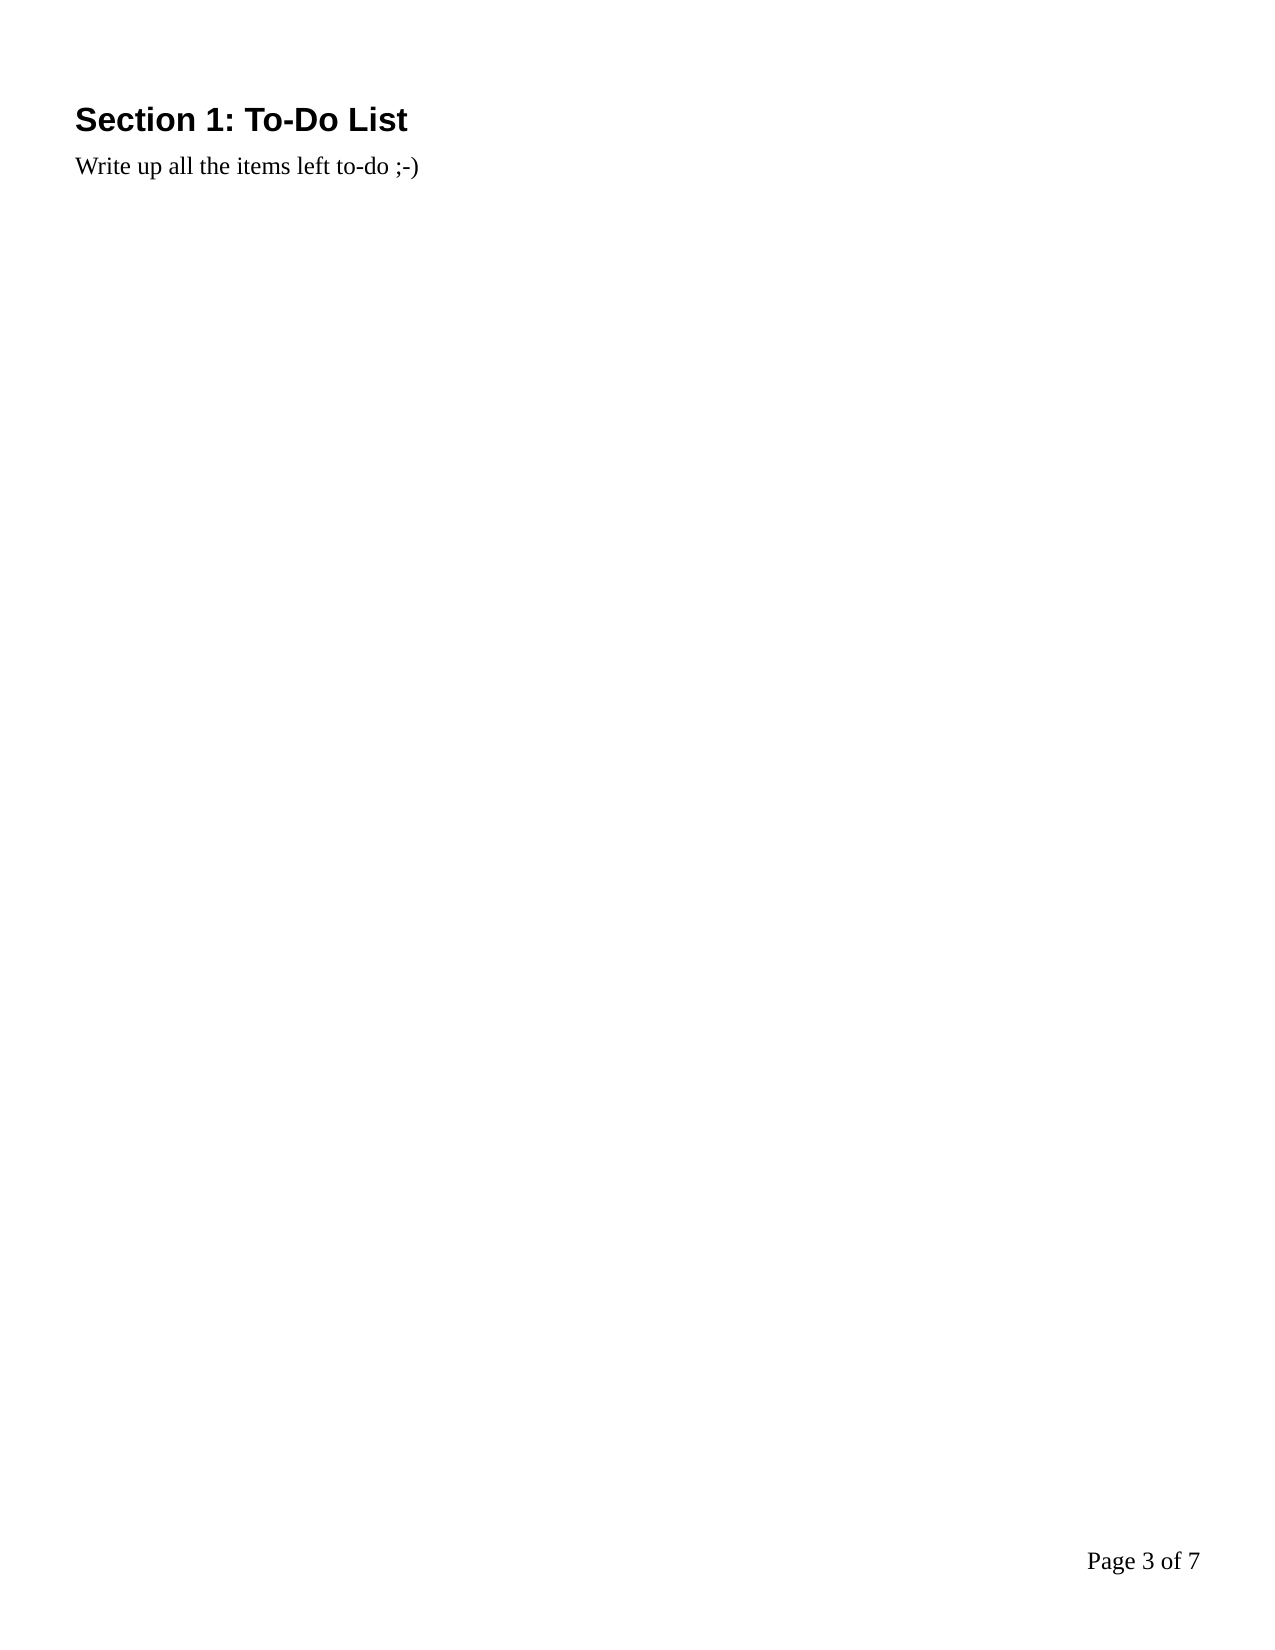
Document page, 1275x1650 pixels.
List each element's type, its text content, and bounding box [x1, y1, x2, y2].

text Write up all the items left to-do ;-) [75, 151, 1200, 180]
subtitle Section 1: To-Do List [75, 100, 1200, 139]
